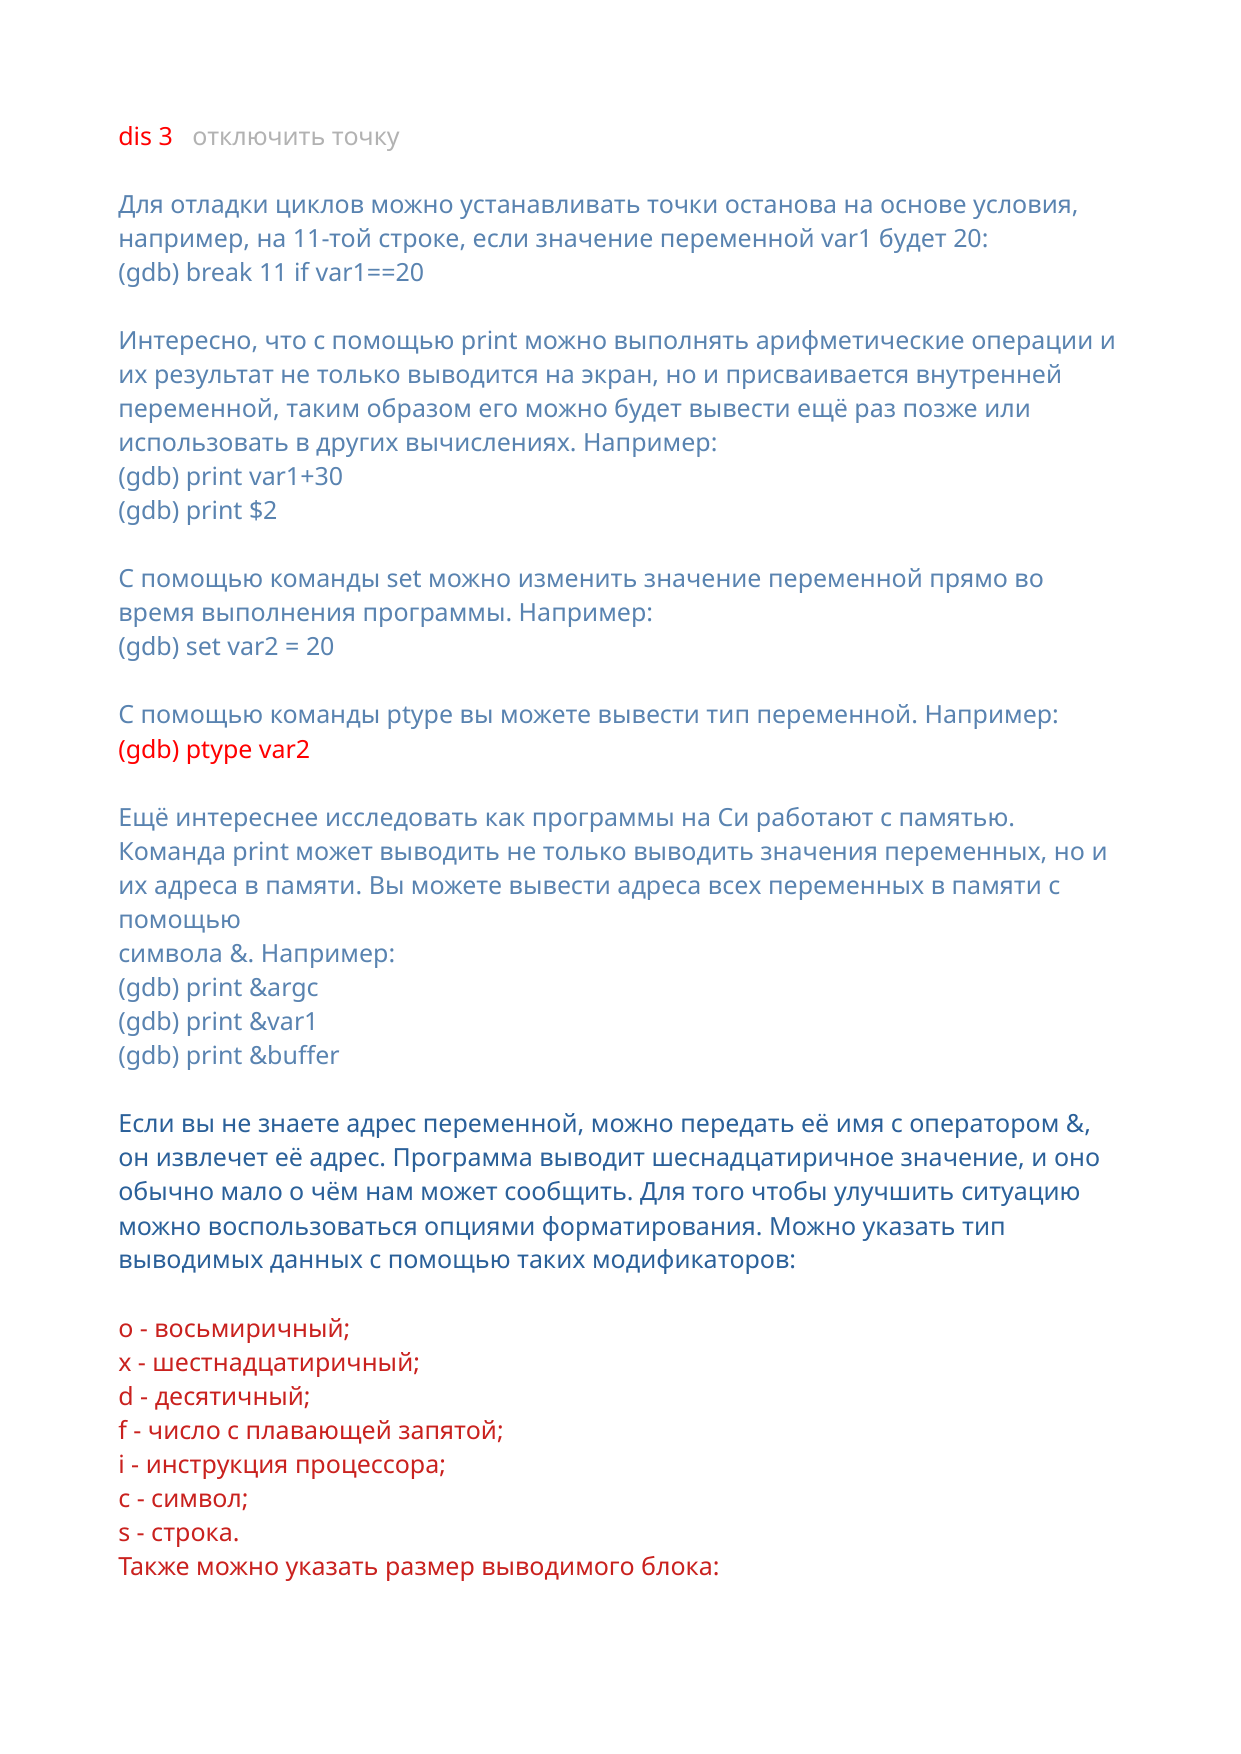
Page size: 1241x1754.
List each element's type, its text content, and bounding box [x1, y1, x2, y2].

text s - строка. [118, 1515, 1122, 1549]
text f - число с плавающей запятой; [118, 1412, 1122, 1447]
text (gdb) ptype var2 [118, 731, 1122, 765]
text (gdb) print &argc [118, 970, 1122, 1004]
text (gdb) print var1+30 [118, 459, 1122, 493]
text Для отладки циклов можно устанавливать точки останова на основе условия, например, на 11-той строке, если значение переменной var1 будет 20: [118, 186, 1122, 254]
text Если вы не знаете адрес переменной, можно передать её имя с оператором &, он извлечет её адрес. Программа выводит шеснадцатиричное значение, и оно обычно мало о чём нам может сообщить. Для того чтобы улучшить ситуацию можно воспользоваться опциями форматирования. Можно указать тип выводимых данных с помощью таких модификаторов: [118, 1106, 1122, 1276]
text d - десятичный; [118, 1378, 1122, 1412]
text символа &. Например: [118, 936, 1122, 970]
text (gdb) print &var1 [118, 1004, 1122, 1038]
text с - символ; [118, 1481, 1122, 1515]
text i - инструкция процессора; [118, 1447, 1122, 1481]
text Ещё интереснее исследовать как программы на Си работают с памятью. Команда print может выводить не только выводить значения переменных, но и их адреса в памяти. Вы можете вывести адреса всех переменных в памяти с помощью [118, 799, 1122, 936]
text С помощью команды ptype вы можете вывести тип переменной. Например: [118, 697, 1122, 731]
text (gdb) print &buffer [118, 1038, 1122, 1072]
text Интересно, что с помощью print можно выполнять арифметические операции и их результат не только выводится на экран, но и присваивается внутренней переменной, таким образом его можно будет вывести ещё раз позже или использовать в других вычислениях. Например: [118, 322, 1122, 459]
text o - восьмиричный; [118, 1310, 1122, 1344]
text dis 3 отключить точку [118, 118, 1122, 152]
text (gdb) print $2 [118, 493, 1122, 527]
text Также можно указать размер выводимого блока: [118, 1549, 1122, 1583]
text x - шестнадцатиричный; [118, 1344, 1122, 1378]
text С помощью команды set можно изменить значение переменной прямо во время выполнения программы. Например: [118, 561, 1122, 629]
text (gdb) break 11 if var1==20 [118, 254, 1122, 288]
text (gdb) set var2 = 20 [118, 629, 1122, 663]
